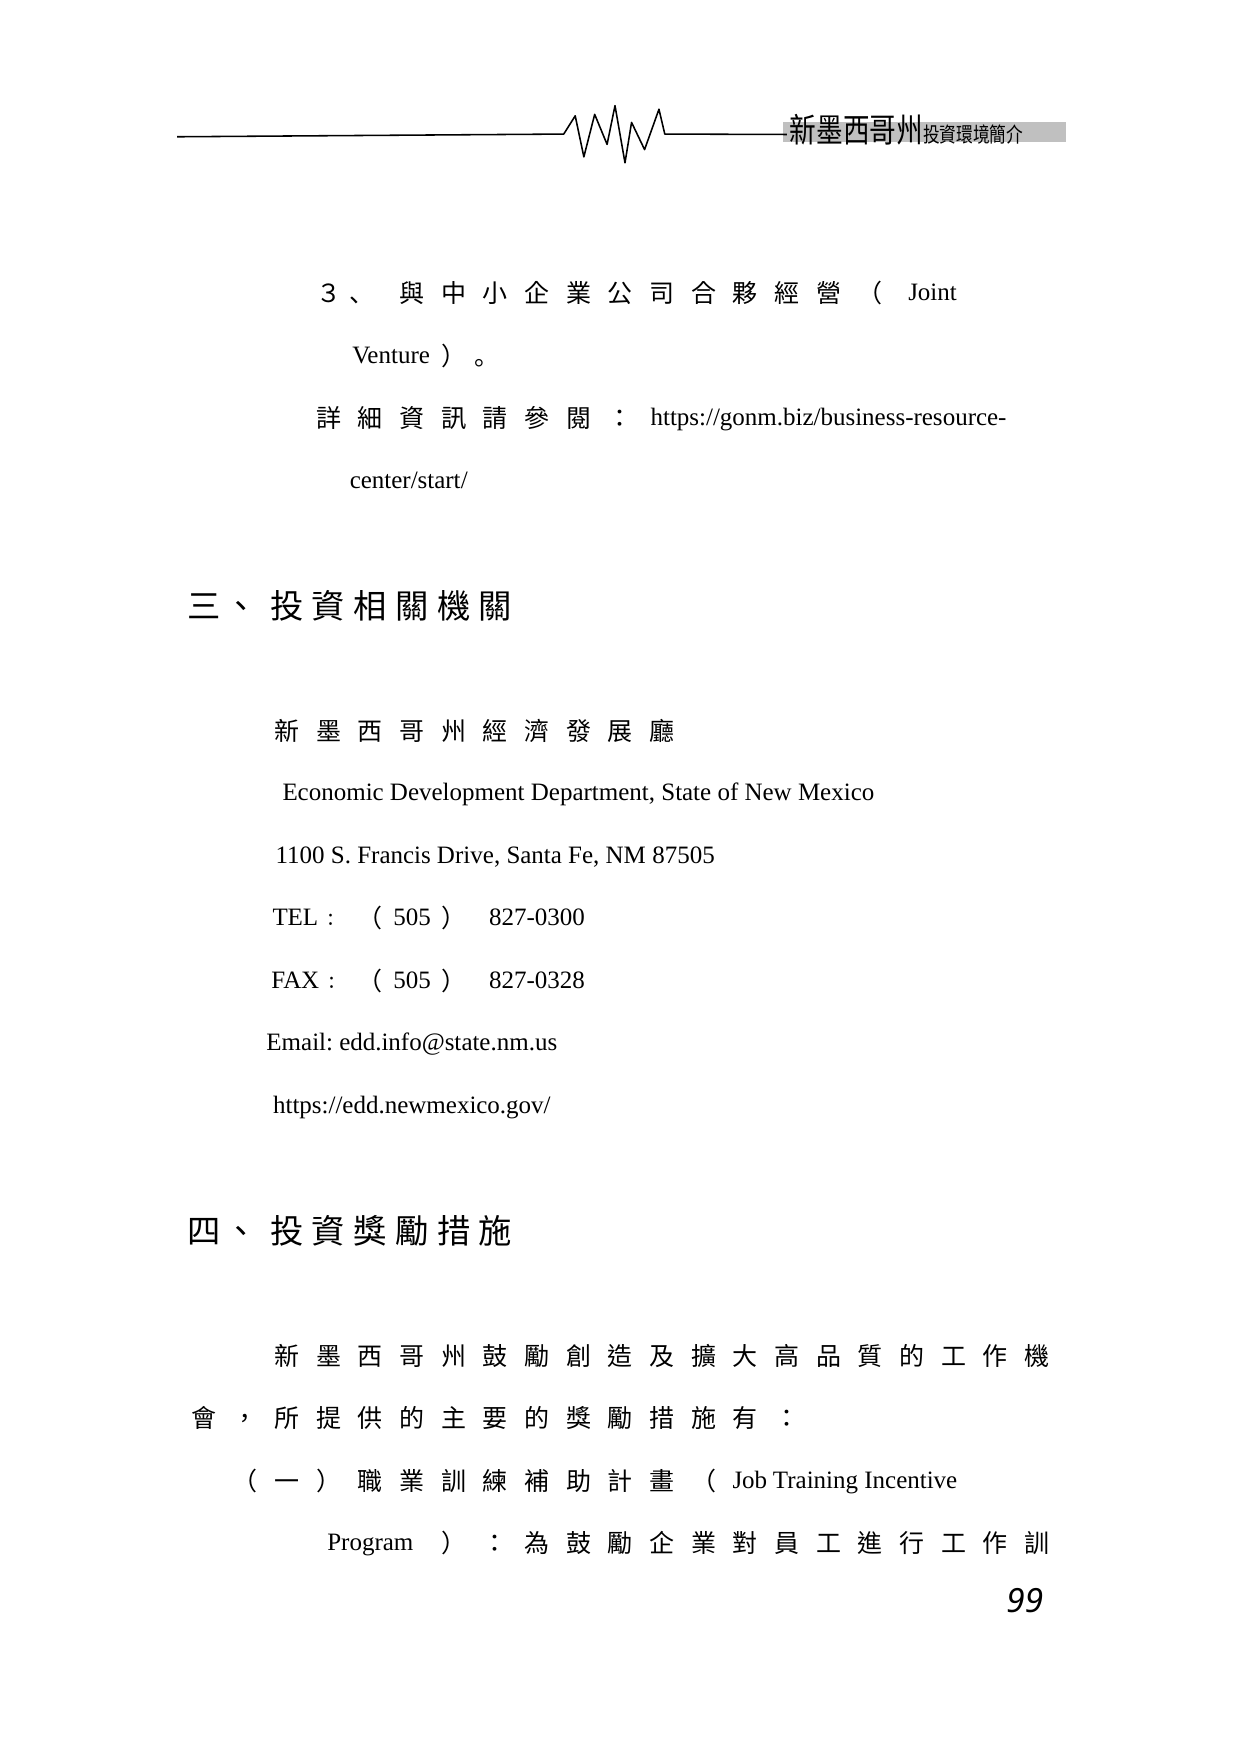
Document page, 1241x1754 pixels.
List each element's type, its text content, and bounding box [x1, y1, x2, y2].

text Email: edd.info@state.nm.us [183, 1000, 1058, 1063]
text Economic Development Department, State of New Mexico [183, 750, 1058, 813]
text FAX﹕（505）827-0328 [183, 938, 1058, 1000]
text 四、投資獎勵措施 [183, 1188, 1058, 1250]
text https://edd.newmexico.gov/ [183, 1063, 1058, 1125]
text 新墨西哥州鼓勵創造及擴大高品質的工作機會，所提供的主要的獎勵措施有： [183, 1313, 1058, 1438]
text ３、與中小企業公司合夥經營（Joint Venture）。 [281, 250, 1058, 375]
text 新墨西哥州經濟發展廳 [183, 688, 1058, 750]
text TEL﹕（505）827-0300 [183, 875, 1058, 938]
text 詳細資訊請參閱：https://gonm.biz/business-resource-center/start/ [281, 375, 1058, 500]
text （一）職業訓練補助計畫（Job Training Incentive Program）：為鼓勵企業對員工進行工作訓 [207, 1438, 1058, 1563]
text 1100 S. Francis Drive, Santa Fe, NM 87505 [183, 813, 1058, 875]
text 三、投資相關機關 [183, 563, 1058, 625]
